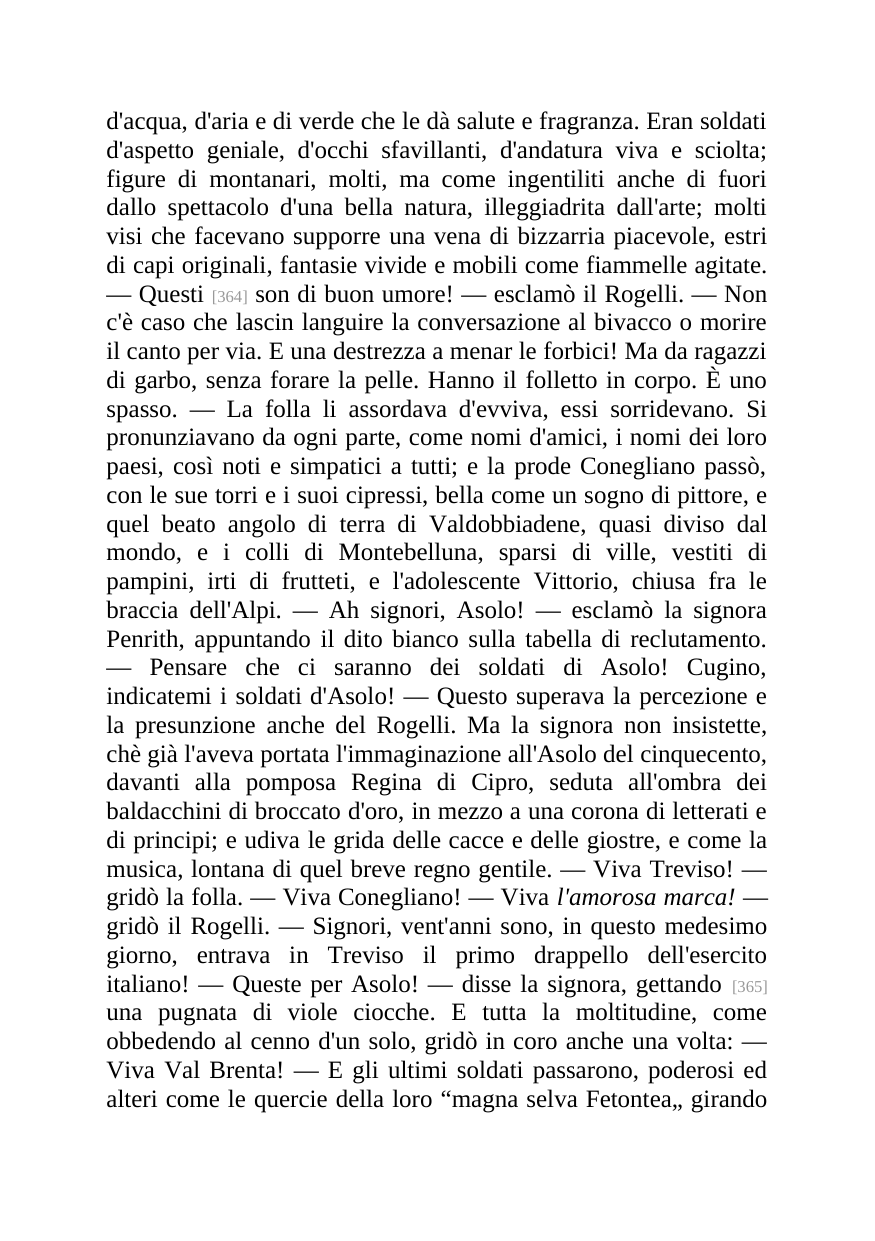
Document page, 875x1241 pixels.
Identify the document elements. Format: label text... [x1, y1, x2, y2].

text d'acqua, d'aria e di verde che le dà salute e fragranza. Eran soldati d'aspetto geniale, d'occhi sfavillanti, d'andatura viva e sciolta; figure di montanari, molti, ma come ingentiliti anche di fuori dallo spettacolo d'una bella natura, illeggiadrita dall'arte; molti visi che facevano supporre una vena di bizzarria piacevole, estri di capi originali, fantasie vivide e mobili come fiammelle agitate. — Questi [364] son di buon umore! — esclamò il Rogelli. — Non c'è caso che lascin languire la conversazione al bivacco o morire il canto per via. E una destrezza a menar le forbici! Ma da ragazzi di garbo, senza forare la pelle. Hanno il folletto in corpo. È uno spasso. — La folla li assordava d'evviva, essi sorridevano. Si pronunziavano da ogni parte, come nomi d'amici, i nomi dei loro paesi, così noti e simpatici a tutti; e la prode Conegliano passò, con le sue torri e i suoi cipressi, bella come un sogno di pittore, e quel beato angolo di terra di Valdobbiadene, quasi diviso dal mondo, e i colli di Montebelluna, sparsi di ville, vestiti di pampini, irti di frutteti, e l'adolescente Vittorio, chiusa fra le braccia dell'Alpi. — Ah signori, Asolo! — esclamò la signora Penrith, appuntando il dito bianco sulla tabella di reclutamento. — Pensare che ci saranno dei soldati di Asolo! Cugino, indicatemi i soldati d'Asolo! — Questo superava la percezione e la presunzione anche del Rogelli. Ma la signora non insistette, chè già l'aveva portata l'immaginazione all'Asolo del cinquecento, davanti alla pomposa Regina di Cipro, seduta all'ombra dei baldacchini di broccato d'oro, in mezzo a una corona di letterati e di principi; e udiva le grida delle cacce e delle giostre, e come la musica, lontana di quel breve regno gentile. — Viva Treviso! — gridò la folla. — Viva Conegliano! — Viva l'amorosa marca! — gridò il Rogelli. — Signori, vent'anni sono, in questo medesimo giorno, entrava in Treviso il primo drappello dell'esercito italiano! — Queste per Asolo! — disse la signora, gettando [365] una pugnata di viole ciocche. E tutta la moltitudine, come obbedendo al cenno d'un solo, gridò in coro anche una volta: — Viva Val Brenta! — E gli ultimi soldati passarono, poderosi ed alteri come le quercie della loro “magna selva Fetontea„ girando [106, 106, 768, 1112]
